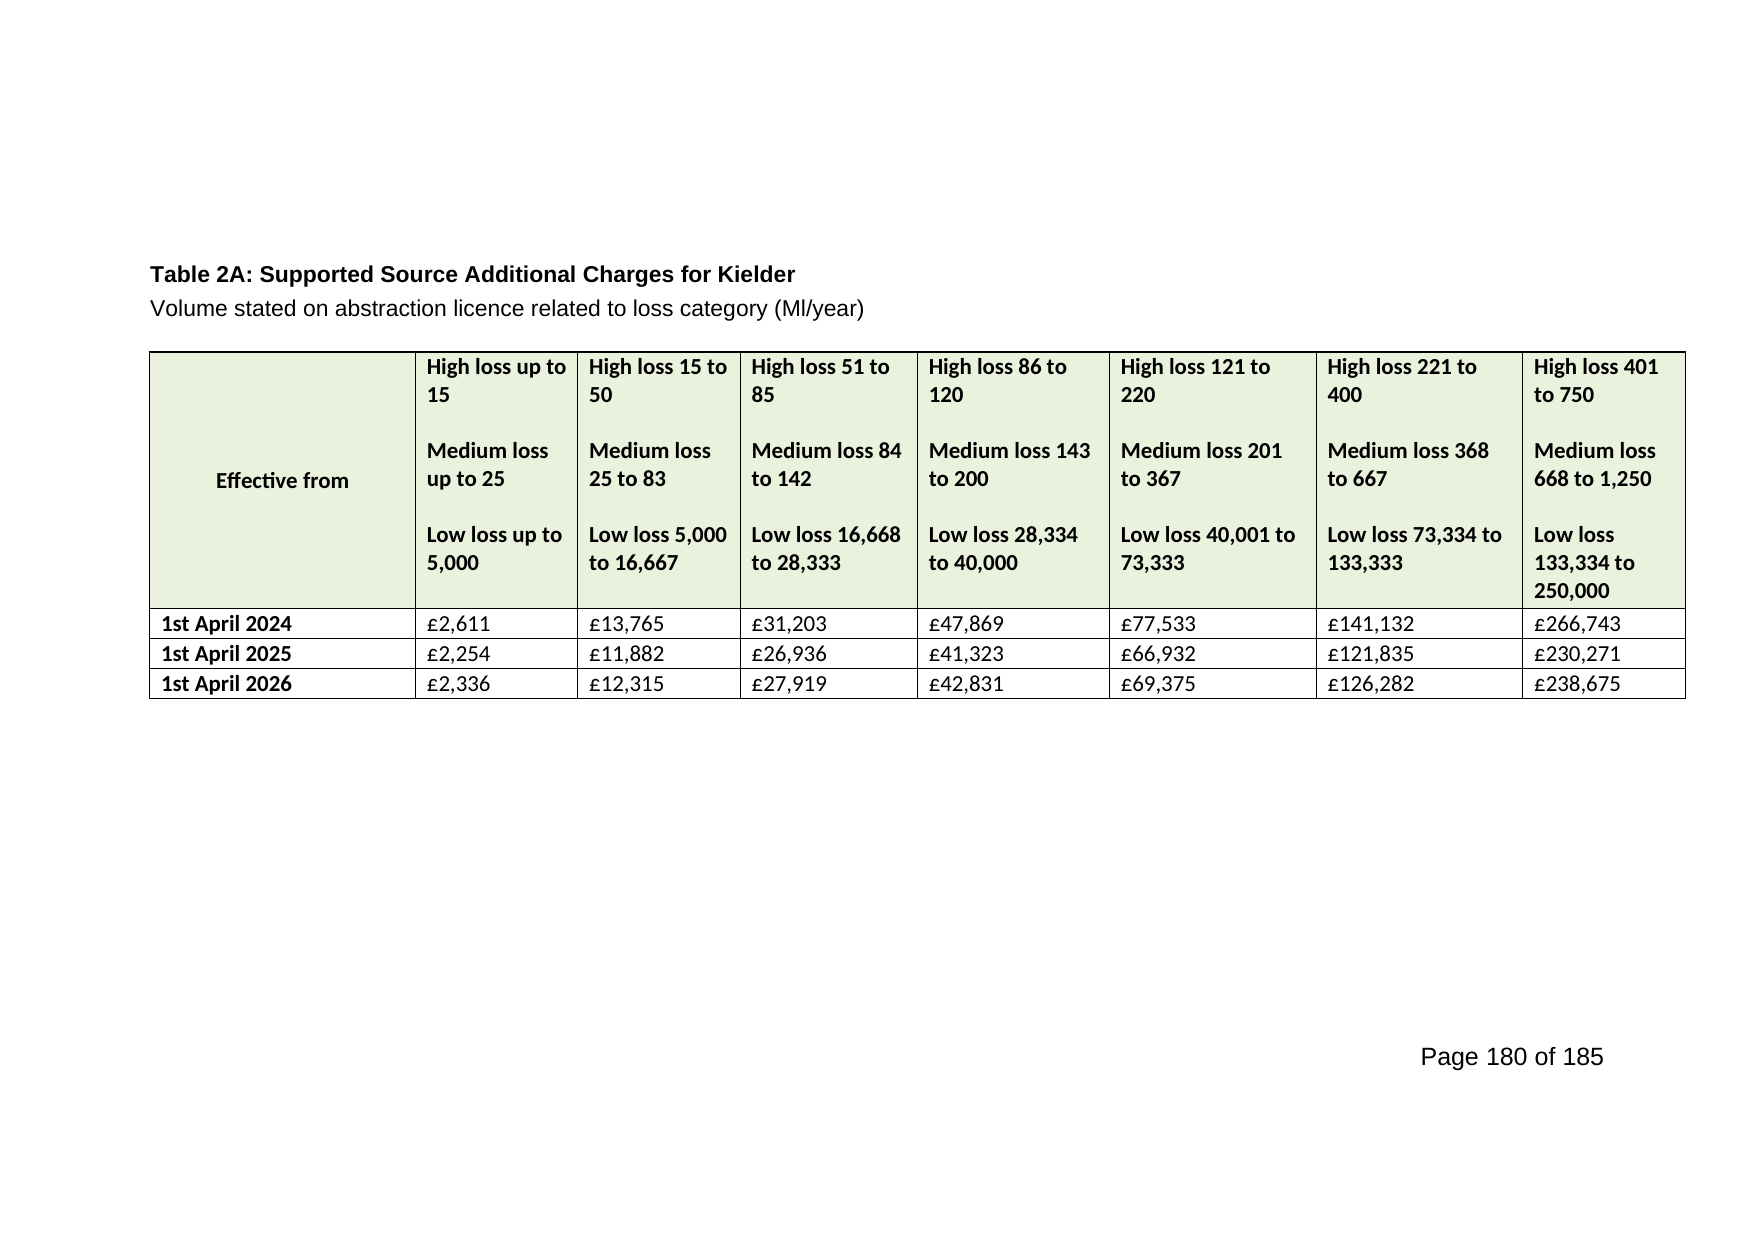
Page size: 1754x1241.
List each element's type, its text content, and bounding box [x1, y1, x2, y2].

table_cell £26,936 [741, 639, 917, 668]
table_cell £47,869 [918, 609, 1109, 638]
table_cell £121,835 [1317, 639, 1522, 668]
table_cell £266,743 [1523, 609, 1685, 638]
table_cell £141,132 [1317, 609, 1522, 638]
table_cell £11,882 [578, 639, 740, 668]
subtitle Table 2A: Supported Source Additional Charges for Kielder [150, 261, 1604, 287]
table_cell 1st April 2025 [150, 639, 415, 668]
table_header Effective from [150, 353, 415, 608]
table_cell £2,336 [416, 669, 577, 698]
table_cell £69,375 [1110, 669, 1316, 698]
table_cell £77,533 [1110, 609, 1316, 638]
table_header High loss 15 to 50 Medium loss 25 to 83 Low loss 5,000 to 16,667 [578, 353, 740, 608]
table_header High loss up to 15 Medium loss up to 25 Low loss up to 5,000 [416, 353, 577, 608]
table_header High loss 51 to 85 Medium loss 84 to 142 Low loss 16,668 to 28,333 [741, 353, 917, 608]
table_cell £238,675 [1523, 669, 1685, 698]
table_cell £12,315 [578, 669, 740, 698]
text Volume stated on abstraction licence related to loss category (Ml/year) [150, 295, 1604, 321]
table_cell £31,203 [741, 609, 917, 638]
table_header High loss 121 to 220 Medium loss 201 to 367 Low loss 40,001 to 73,333 [1110, 353, 1316, 608]
table_cell £27,919 [741, 669, 917, 698]
table_header High loss 221 to 400 Medium loss 368 to 667 Low loss 73,334 to 133,333 [1317, 353, 1522, 608]
table_cell £13,765 [578, 609, 740, 638]
table_cell 1st April 2024 [150, 609, 415, 638]
table_header High loss 86 to 120 Medium loss 143 to 200 Low loss 28,334 to 40,000 [918, 353, 1109, 608]
table_cell £42,831 [918, 669, 1109, 698]
table_cell £126,282 [1317, 669, 1522, 698]
table_cell £41,323 [918, 639, 1109, 668]
table_cell £2,254 [416, 639, 577, 668]
table_cell £66,932 [1110, 639, 1316, 668]
table_header High loss 401 to 750 Medium loss 668 to 1,250 Low loss 133,334 to 250,000 [1523, 353, 1685, 608]
table_cell 1st April 2026 [150, 669, 415, 698]
table_cell £230,271 [1523, 639, 1685, 668]
table_cell £2,611 [416, 609, 577, 638]
